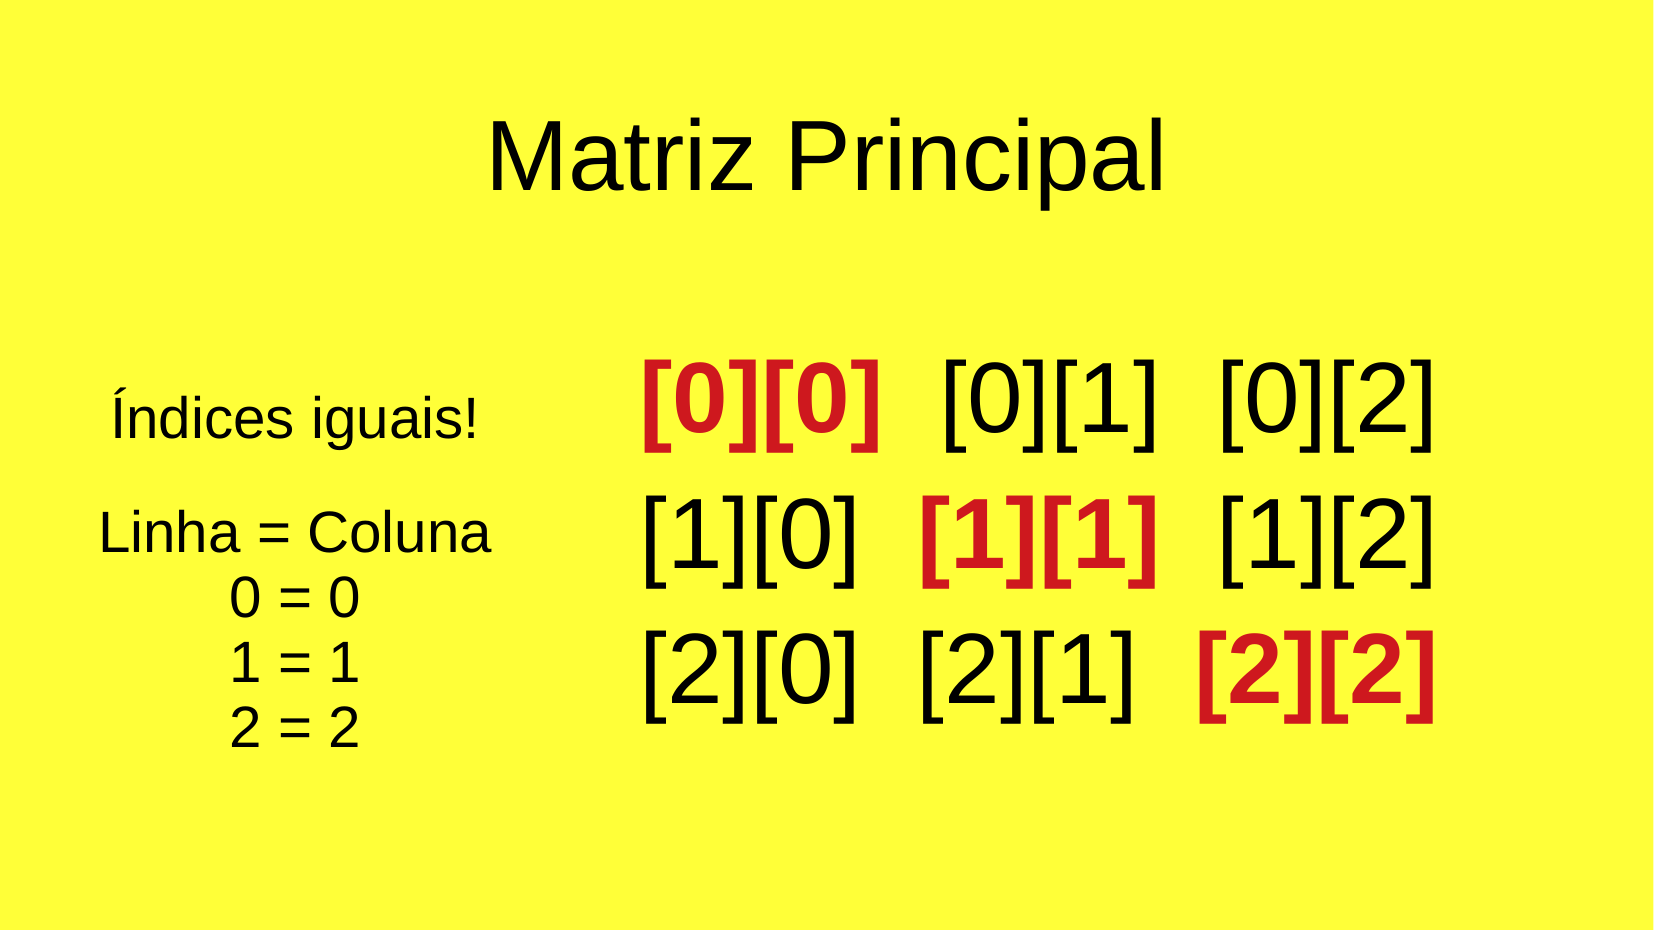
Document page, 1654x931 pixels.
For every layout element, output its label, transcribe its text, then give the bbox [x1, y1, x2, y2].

title Matriz Principal [82, 78, 1571, 234]
text_box Linha = Coluna 0 = 0 1 = 1 2 = 2 [82, 492, 508, 768]
subtitle [0][0] [0][1] [0][2] [1][0] [1][1] [1][2] [2][0] [2][1] [2][2] [531, 263, 1548, 804]
text_box Índices iguais! [82, 377, 508, 473]
